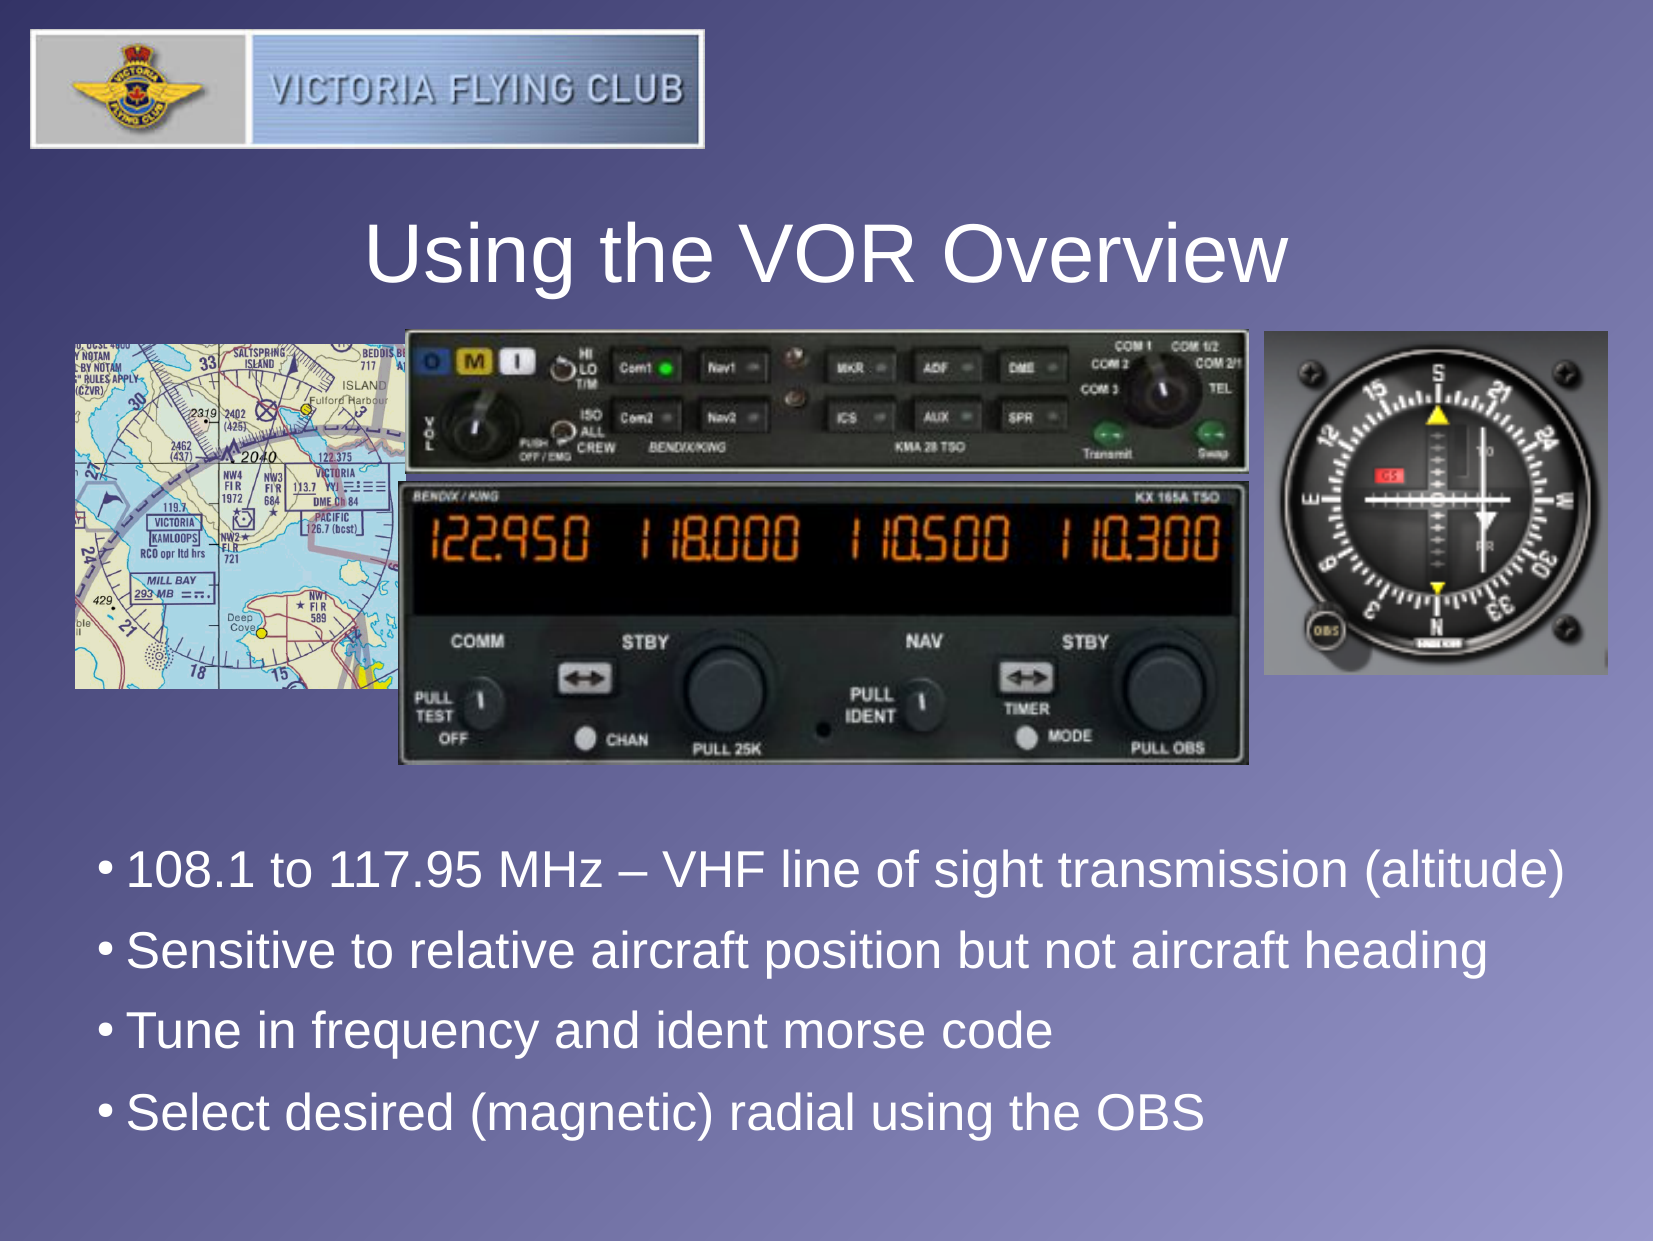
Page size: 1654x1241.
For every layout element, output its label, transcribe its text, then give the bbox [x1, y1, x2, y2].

title Using the VOR Overview [82, 150, 1571, 358]
list 108.1 to 117.95 MHz – VHF line of sight transmission (altitude) Sensitive to relative aircraft position but not aircraft heading Tune in frequency and ident morse code Select desired (magnetic) radial using the OBS [82, 840, 1571, 1201]
picture [75, 329, 1249, 766]
picture [1264, 331, 1608, 676]
picture [30, 29, 705, 149]
